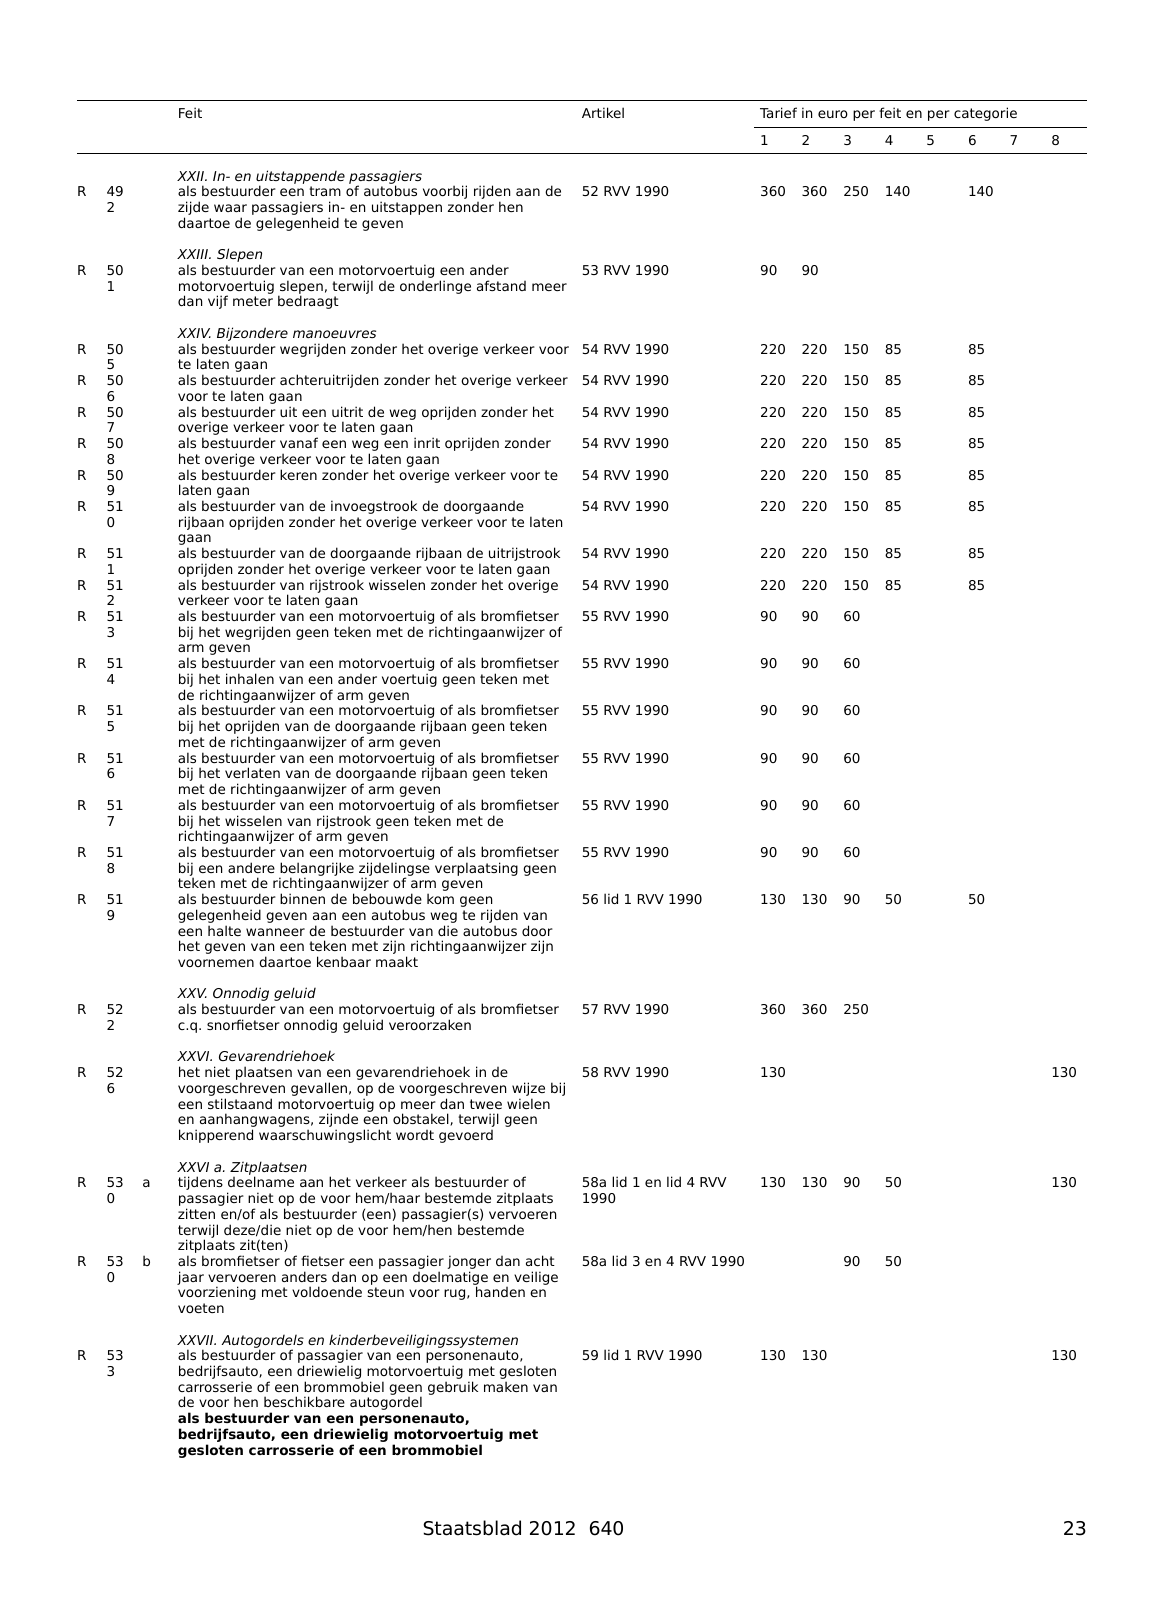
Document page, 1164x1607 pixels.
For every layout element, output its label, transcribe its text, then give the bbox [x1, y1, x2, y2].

table_cell [962, 750, 1003, 798]
table_cell 250 [837, 1002, 879, 1033]
table_cell [1045, 1049, 1087, 1065]
table_cell als bromfietser of fietser een passagier jonger dan acht jaar vervoeren anders dan op een doelmatige en veilige voorziening met voldoende steun voor rug, handen en voeten [172, 1254, 576, 1317]
table_cell [1045, 971, 1087, 986]
table_cell 52 RVV 1990 [576, 184, 754, 231]
table_cell [962, 609, 1003, 656]
table_cell [576, 986, 754, 1002]
table_cell als bestuurder een tram of autobus voorbij rijden aan de zijde waar passagiers in- en uitstappen zonder hen daartoe de gelegenheid te geven [172, 184, 576, 231]
table_cell [754, 154, 796, 168]
table_cell R [77, 845, 101, 892]
table_cell [879, 1317, 920, 1332]
table_cell [77, 231, 101, 247]
table_cell 85 [962, 404, 1003, 436]
table_cell [77, 1411, 101, 1458]
table_cell [879, 1333, 920, 1348]
table_cell [879, 1144, 920, 1159]
table_cell R [77, 609, 101, 656]
table_cell [1004, 1317, 1045, 1332]
table_cell R [77, 499, 101, 546]
table_cell [1045, 263, 1087, 310]
table_cell [962, 1411, 1003, 1458]
table_cell [920, 263, 962, 310]
table_cell 150 [837, 373, 879, 404]
table_cell 140 [879, 184, 920, 231]
table_cell [136, 971, 172, 986]
table_cell [1004, 499, 1045, 546]
table_cell 50 [879, 1254, 920, 1317]
table_cell R [77, 750, 101, 798]
table_cell als bestuurder van een motorvoertuig een ander motorvoertuig slepen, terwijl de onderlinge afstand meer dan vijf meter bedraagt [172, 263, 576, 310]
table_cell als bestuurder keren zonder het overige verkeer voor te laten gaan [172, 467, 576, 499]
table_cell XXIV. Bijzondere manoeuvres [172, 326, 576, 341]
table_cell 516 [101, 750, 136, 798]
table_cell [101, 169, 136, 184]
table_cell [837, 1144, 879, 1159]
table_cell 150 [837, 467, 879, 499]
table_cell [136, 1348, 172, 1411]
table_cell [136, 373, 172, 404]
table_cell [920, 1144, 962, 1159]
table_cell [1004, 750, 1045, 798]
table_cell [1004, 609, 1045, 656]
table_cell 526 [101, 1065, 136, 1144]
table_cell [920, 1254, 962, 1317]
table_cell [1004, 263, 1045, 310]
table_cell [962, 798, 1003, 845]
table_cell 60 [837, 798, 879, 845]
table_cell 55 RVV 1990 [576, 609, 754, 656]
table_cell [77, 154, 101, 168]
table_cell [920, 310, 962, 326]
table_cell XXV. Onnodig geluid [172, 986, 576, 1002]
table_cell [1045, 404, 1087, 436]
table_cell 220 [754, 499, 796, 546]
table_cell [962, 1002, 1003, 1033]
table_cell 518 [101, 845, 136, 892]
table_cell [754, 310, 796, 326]
table_cell 501 [101, 263, 136, 310]
table_cell [136, 341, 172, 373]
table_cell [962, 1034, 1003, 1049]
table_cell [754, 1333, 796, 1348]
table_cell als bestuurder van een motorvoertuig of als bromfietser c.q. snorfietser onnodig geluid veroorzaken [172, 1002, 576, 1033]
table_cell [796, 231, 837, 247]
table_cell [1004, 1144, 1045, 1159]
table_cell [136, 1002, 172, 1033]
table_cell [172, 154, 576, 168]
table_cell 56 lid 1 RVV 1990 [576, 892, 754, 971]
table_cell [962, 1333, 1003, 1348]
table_cell [962, 154, 1003, 168]
table_cell [172, 1317, 576, 1332]
table_cell [136, 499, 172, 546]
table_cell [962, 656, 1003, 703]
table_cell [1004, 703, 1045, 750]
table_cell 150 [837, 341, 879, 373]
table_cell R [77, 263, 101, 310]
table_cell 90 [796, 798, 837, 845]
table_cell 58 RVV 1990 [576, 1065, 754, 1144]
table_cell [796, 1159, 837, 1175]
table_cell [136, 326, 172, 341]
table_cell [920, 499, 962, 546]
table_cell 533 [101, 1348, 136, 1411]
table_cell 360 [754, 1002, 796, 1033]
table_cell 220 [796, 436, 837, 467]
table_cell [77, 169, 101, 184]
table_cell [796, 310, 837, 326]
table_cell [754, 986, 796, 1002]
table_cell [77, 1159, 101, 1175]
table_cell [101, 986, 136, 1002]
table_cell [77, 1333, 101, 1348]
table_cell 90 [837, 892, 879, 971]
table_cell [1045, 154, 1087, 168]
table_cell [136, 703, 172, 750]
table_cell [1004, 1348, 1045, 1411]
table_cell [1004, 845, 1045, 892]
table_cell [576, 1317, 754, 1332]
table_cell als bestuurder vanaf een weg een inrit oprijden zonder het overige verkeer voor te laten gaan [172, 436, 576, 467]
table_cell [879, 1002, 920, 1033]
table_cell [1045, 467, 1087, 499]
table_cell [136, 1317, 172, 1332]
table_cell 53 RVV 1990 [576, 263, 754, 310]
table_cell [962, 1049, 1003, 1065]
table_cell [920, 1317, 962, 1332]
table_cell 60 [837, 703, 879, 750]
table_cell R [77, 436, 101, 467]
table_cell [77, 326, 101, 341]
table_cell [837, 1065, 879, 1144]
table_cell R [77, 546, 101, 577]
table_cell [837, 326, 879, 341]
table_cell [136, 609, 172, 656]
table_cell R [77, 1254, 101, 1317]
table_cell [920, 169, 962, 184]
table_cell [1045, 1254, 1087, 1317]
table_cell [136, 1034, 172, 1049]
table_cell [754, 1317, 796, 1332]
table_cell [136, 467, 172, 499]
table_cell het niet plaatsen van een gevarendriehoek in de voorgeschreven gevallen, op de voorgeschreven wijze bij een stilstaand motorvoertuig op meer dan twee wielen en aanhangwagens, zijnde een obstakel, terwijl geen knipperend waarschuwingslicht wordt gevoerd [172, 1065, 576, 1144]
table_cell 90 [754, 703, 796, 750]
table_cell [136, 436, 172, 467]
table_cell [920, 341, 962, 373]
table_cell 514 [101, 656, 136, 703]
table_cell 90 [754, 263, 796, 310]
table_cell a [136, 1175, 172, 1254]
table_cell [796, 154, 837, 168]
table_cell [879, 1065, 920, 1144]
table_cell 220 [796, 499, 837, 546]
table_cell 50 [962, 892, 1003, 971]
table_cell [136, 845, 172, 892]
table_cell [962, 845, 1003, 892]
table_cell [1004, 154, 1045, 168]
table_cell [754, 247, 796, 263]
table_cell R [77, 1002, 101, 1033]
table_cell 220 [754, 404, 796, 436]
table_cell 220 [754, 546, 796, 577]
table_cell [837, 247, 879, 263]
table_cell 220 [754, 373, 796, 404]
table_cell [1045, 231, 1087, 247]
table_cell 130 [796, 892, 837, 971]
table_cell [576, 971, 754, 986]
table_cell [136, 892, 172, 971]
table_cell 530 [101, 1254, 136, 1317]
table_cell 60 [837, 609, 879, 656]
table_cell [101, 231, 136, 247]
table_cell [101, 1333, 136, 1348]
table_cell 55 RVV 1990 [576, 656, 754, 703]
table_cell XXVI a. Zitplaatsen [172, 1159, 576, 1175]
table_cell [879, 154, 920, 168]
table_cell [576, 1411, 754, 1458]
table_cell [1045, 436, 1087, 467]
table_cell 130 [754, 1065, 796, 1144]
table_cell 220 [754, 341, 796, 373]
table_cell tijdens deelname aan het verkeer als bestuurder of passagier niet op de voor hem/haar bestemde zitplaats zitten en/of als bestuurder (een) passagier(s) vervoeren terwijl deze/die niet op de voor hem/hen bestemde zitplaats zit(ten) [172, 1175, 576, 1254]
table_cell [576, 1034, 754, 1049]
table_cell [136, 1159, 172, 1175]
table_cell XXVI. Gevarendriehoek [172, 1049, 576, 1065]
table_cell [1004, 310, 1045, 326]
table_cell [77, 1049, 101, 1065]
table_cell [879, 971, 920, 986]
table_cell [136, 247, 172, 263]
table_cell [101, 1034, 136, 1049]
table_cell [136, 169, 172, 184]
table_cell [837, 986, 879, 1002]
table_cell [879, 798, 920, 845]
table_cell als bestuurder van de invoegstrook de doorgaande rijbaan oprijden zonder het overige verkeer voor te laten gaan [172, 499, 576, 546]
table_cell [1045, 546, 1087, 577]
table_cell [837, 1317, 879, 1332]
table_cell R [77, 703, 101, 750]
table_cell als bestuurder van een motorvoertuig of als bromfietser bij het wegrijden geen teken met de richtingaanwijzer of arm geven [172, 609, 576, 656]
table_cell [136, 1333, 172, 1348]
table_cell [837, 231, 879, 247]
table_cell [879, 1348, 920, 1411]
table_cell [962, 326, 1003, 341]
table_cell 515 [101, 703, 136, 750]
table_cell [962, 986, 1003, 1002]
table_cell 90 [796, 845, 837, 892]
table_cell [837, 1333, 879, 1348]
table_cell 90 [754, 609, 796, 656]
table_cell 54 RVV 1990 [576, 467, 754, 499]
table_cell [796, 986, 837, 1002]
table_cell [576, 1159, 754, 1175]
table_cell [754, 231, 796, 247]
table_cell [796, 1333, 837, 1348]
table_cell 8 [1045, 128, 1087, 153]
table_cell als bestuurder van een motorvoertuig of als bromfietser bij het wisselen van rijstrook geen teken met de richtingaanwijzer of arm geven [172, 798, 576, 845]
table_cell 55 RVV 1990 [576, 750, 754, 798]
table_cell [920, 231, 962, 247]
table_cell [837, 971, 879, 986]
table_cell [879, 1049, 920, 1065]
table_cell [136, 656, 172, 703]
table_cell 130 [796, 1348, 837, 1411]
table_cell [879, 1034, 920, 1049]
table_cell [1004, 326, 1045, 341]
table_cell [1004, 467, 1045, 499]
table_cell [754, 1411, 796, 1458]
table_cell [920, 845, 962, 892]
table_cell 220 [796, 341, 837, 373]
table_cell [1045, 656, 1087, 703]
table_cell [962, 231, 1003, 247]
table_cell [77, 127, 101, 153]
table_cell [1004, 404, 1045, 436]
table_cell [837, 263, 879, 310]
table_cell [837, 154, 879, 168]
table_cell 85 [962, 499, 1003, 546]
table_cell [837, 1348, 879, 1411]
table_cell [962, 703, 1003, 750]
table_cell R [77, 404, 101, 436]
table_cell [920, 798, 962, 845]
table_cell 130 [754, 1348, 796, 1411]
table_cell 58a lid 1 en lid 4 RVV 1990 [576, 1175, 754, 1254]
table_cell 1 [754, 128, 796, 153]
table_cell 85 [879, 404, 920, 436]
table_cell b [136, 1254, 172, 1317]
table_cell [1045, 609, 1087, 656]
table_cell [172, 310, 576, 326]
table_cell 85 [879, 546, 920, 577]
table_cell [1004, 436, 1045, 467]
table_header Tarief in euro per feit en per categorie [754, 101, 1087, 127]
table_cell [796, 1049, 837, 1065]
table_cell [920, 892, 962, 971]
table_header Feit [172, 101, 576, 127]
table_cell [1004, 986, 1045, 1002]
table_cell 54 RVV 1990 [576, 436, 754, 467]
table_cell 360 [796, 184, 837, 231]
table_cell [136, 231, 172, 247]
table_cell [754, 1049, 796, 1065]
table_cell [101, 154, 136, 168]
table_cell [920, 546, 962, 577]
table_cell [1004, 231, 1045, 247]
table_cell [920, 1049, 962, 1065]
table_cell 90 [837, 1254, 879, 1317]
table_cell [879, 231, 920, 247]
table_cell [920, 656, 962, 703]
table_cell 59 lid 1 RVV 1990 [576, 1348, 754, 1411]
table_cell [1045, 310, 1087, 326]
table_cell 90 [837, 1175, 879, 1254]
table_cell 54 RVV 1990 [576, 404, 754, 436]
table_cell [136, 546, 172, 577]
table_cell 507 [101, 404, 136, 436]
table_cell [837, 310, 879, 326]
table_cell [1045, 578, 1087, 609]
table_cell 55 RVV 1990 [576, 845, 754, 892]
table_cell 150 [837, 404, 879, 436]
table_cell [920, 184, 962, 231]
table_cell [920, 750, 962, 798]
table_cell 57 RVV 1990 [576, 1002, 754, 1033]
table_cell [837, 1034, 879, 1049]
table_cell [136, 263, 172, 310]
table_cell R [77, 1348, 101, 1411]
table_cell [1045, 845, 1087, 892]
table_cell 2 [796, 128, 837, 153]
table_cell [136, 750, 172, 798]
table_cell [1045, 1034, 1087, 1049]
table_cell [879, 656, 920, 703]
table_cell [1004, 1254, 1045, 1317]
table_cell als bestuurder van een motorvoertuig of als bromfietser bij het inhalen van een ander voertuig geen teken met de richtingaanwijzer of arm geven [172, 656, 576, 703]
table_cell [796, 326, 837, 341]
table_cell 150 [837, 436, 879, 467]
table_cell [101, 127, 136, 153]
table_cell 250 [837, 184, 879, 231]
table_cell [962, 169, 1003, 184]
table_cell [576, 127, 754, 153]
table_cell [1045, 341, 1087, 373]
table_cell [136, 986, 172, 1002]
table_cell R [77, 578, 101, 609]
table_cell [962, 1144, 1003, 1159]
table_cell 220 [754, 436, 796, 467]
table_cell [1045, 326, 1087, 341]
table_cell [1004, 1065, 1045, 1144]
table_cell [1004, 656, 1045, 703]
table_cell [77, 1034, 101, 1049]
table_cell [172, 1034, 576, 1049]
table_cell [754, 1144, 796, 1159]
table_cell [962, 1254, 1003, 1317]
table_cell 60 [837, 845, 879, 892]
table_cell [796, 1317, 837, 1332]
table_cell 509 [101, 467, 136, 499]
table_cell 54 RVV 1990 [576, 546, 754, 577]
table_cell [879, 845, 920, 892]
table_cell [879, 247, 920, 263]
table_cell 85 [962, 467, 1003, 499]
table_cell 85 [962, 436, 1003, 467]
table_cell [920, 1159, 962, 1175]
table_cell 50 [879, 892, 920, 971]
table_cell [101, 1049, 136, 1065]
table_cell 60 [837, 750, 879, 798]
table_cell 6 [962, 128, 1003, 153]
table_cell 54 RVV 1990 [576, 578, 754, 609]
table_cell 85 [879, 467, 920, 499]
table_cell R [77, 798, 101, 845]
table_cell [920, 247, 962, 263]
table_cell 85 [962, 341, 1003, 373]
table_cell [962, 1317, 1003, 1332]
table_cell [576, 1049, 754, 1065]
table_cell 140 [962, 184, 1003, 231]
table_cell [1004, 1159, 1045, 1175]
table_cell [576, 310, 754, 326]
table_cell [962, 971, 1003, 986]
table_cell [1004, 1049, 1045, 1065]
table_cell [962, 310, 1003, 326]
table_cell [920, 971, 962, 986]
table_cell [1045, 1159, 1087, 1175]
table_cell 85 [962, 546, 1003, 577]
table_cell 220 [796, 404, 837, 436]
table_cell [1004, 341, 1045, 373]
table_cell [1045, 247, 1087, 263]
table_cell [136, 404, 172, 436]
table_cell 90 [754, 750, 796, 798]
table_cell als bestuurder uit een uitrit de weg oprijden zonder het overige verkeer voor te laten gaan [172, 404, 576, 436]
table_cell [77, 1144, 101, 1159]
table_cell [1004, 169, 1045, 184]
table_cell [920, 1348, 962, 1411]
table_cell 55 RVV 1990 [576, 703, 754, 750]
table_cell 492 [101, 184, 136, 231]
table_cell 150 [837, 499, 879, 546]
table_cell [920, 1034, 962, 1049]
table_cell [576, 1144, 754, 1159]
table_cell 85 [879, 341, 920, 373]
table_cell 522 [101, 1002, 136, 1033]
table_cell [172, 127, 576, 153]
table_cell 517 [101, 798, 136, 845]
table_cell [101, 1144, 136, 1159]
table_cell 90 [754, 845, 796, 892]
table_cell [136, 1144, 172, 1159]
table_cell [962, 1065, 1003, 1144]
table_cell 360 [754, 184, 796, 231]
table_cell als bestuurder achteruitrijden zonder het overige verkeer voor te laten gaan [172, 373, 576, 404]
table_cell [136, 1411, 172, 1458]
table_cell als bestuurder van een motorvoertuig of als bromfietser bij het verlaten van de doorgaande rijbaan geen teken met de richtingaanwijzer of arm geven [172, 750, 576, 798]
table_cell 511 [101, 546, 136, 577]
table_cell R [77, 467, 101, 499]
table_cell [1004, 971, 1045, 986]
table_cell 530 [101, 1175, 136, 1254]
table_cell [1004, 578, 1045, 609]
table_cell 5 [920, 128, 962, 153]
table_cell 90 [796, 263, 837, 310]
table_cell [796, 247, 837, 263]
table_cell XXII. In- en uitstappende passagiers [172, 169, 576, 184]
table_cell 512 [101, 578, 136, 609]
table_cell XXIII. Slepen [172, 247, 576, 263]
table_cell [77, 986, 101, 1002]
table_cell [101, 1411, 136, 1458]
table_cell [962, 247, 1003, 263]
table_cell [172, 1144, 576, 1159]
table_cell [920, 1065, 962, 1144]
table_cell [1004, 184, 1045, 231]
table_cell [136, 127, 172, 153]
table_cell R [77, 892, 101, 971]
table_cell 60 [837, 656, 879, 703]
table_cell [796, 1411, 837, 1458]
table_cell [837, 169, 879, 184]
table_cell [920, 1333, 962, 1348]
table_cell [1004, 247, 1045, 263]
table_cell [962, 263, 1003, 310]
table_cell [920, 1002, 962, 1033]
table_cell [101, 1317, 136, 1332]
table_cell [1045, 499, 1087, 546]
table_cell [796, 1144, 837, 1159]
table_cell [1004, 892, 1045, 971]
table_cell [920, 703, 962, 750]
table_cell [962, 1159, 1003, 1175]
table_cell [796, 1065, 837, 1144]
table_cell R [77, 1175, 101, 1254]
table_cell 130 [754, 1175, 796, 1254]
table_cell 85 [879, 499, 920, 546]
table_cell [101, 247, 136, 263]
table_cell [101, 971, 136, 986]
table_cell XXVII. Autogordels en kinderbeveiligingssystemen [172, 1333, 576, 1348]
table_cell [136, 578, 172, 609]
table_cell 220 [754, 467, 796, 499]
table_cell 55 RVV 1990 [576, 798, 754, 845]
table_cell [1045, 703, 1087, 750]
table_cell [796, 1254, 837, 1317]
table_cell 90 [796, 750, 837, 798]
table_cell 85 [879, 578, 920, 609]
table_cell [754, 326, 796, 341]
table_header Artikel [576, 101, 754, 127]
table_cell [1004, 1411, 1045, 1458]
table_cell [796, 169, 837, 184]
table_cell [837, 1159, 879, 1175]
table_cell [172, 231, 576, 247]
table_cell [920, 609, 962, 656]
table_cell 54 RVV 1990 [576, 499, 754, 546]
table_cell [920, 578, 962, 609]
table_cell 505 [101, 341, 136, 373]
table_cell [920, 404, 962, 436]
table_cell [576, 154, 754, 168]
table_cell [576, 1333, 754, 1348]
table_cell 220 [796, 373, 837, 404]
table_cell R [77, 341, 101, 373]
table_cell 85 [962, 373, 1003, 404]
table_cell 90 [796, 609, 837, 656]
table_cell [1045, 986, 1087, 1002]
table_cell 220 [796, 467, 837, 499]
table_cell R [77, 184, 101, 231]
table_cell 85 [879, 436, 920, 467]
table_cell [172, 971, 576, 986]
table_cell 510 [101, 499, 136, 546]
table_cell [1045, 1317, 1087, 1332]
table_cell [136, 184, 172, 231]
table_cell 130 [1045, 1348, 1087, 1411]
table_cell [920, 154, 962, 168]
table_cell [920, 436, 962, 467]
table_cell [576, 247, 754, 263]
table_cell [1045, 169, 1087, 184]
table_cell [754, 1034, 796, 1049]
table_cell 130 [796, 1175, 837, 1254]
table_cell [136, 798, 172, 845]
table_cell [879, 609, 920, 656]
table_cell [920, 1175, 962, 1254]
table_cell [77, 247, 101, 263]
table_cell [754, 169, 796, 184]
table_cell [879, 263, 920, 310]
table_header [101, 101, 136, 127]
table_cell [77, 1317, 101, 1332]
table_cell [879, 310, 920, 326]
table_cell [1004, 1034, 1045, 1049]
table_cell 90 [796, 703, 837, 750]
table_cell [1004, 546, 1045, 577]
table_cell [1045, 1144, 1087, 1159]
table_cell [1004, 1333, 1045, 1348]
table_cell [879, 1159, 920, 1175]
table_cell 4 [879, 128, 920, 153]
table_cell [1045, 373, 1087, 404]
table_cell [136, 310, 172, 326]
table_cell [879, 326, 920, 341]
table_cell [962, 1175, 1003, 1254]
table_cell [920, 467, 962, 499]
table_cell [1045, 1333, 1087, 1348]
table_cell [962, 1348, 1003, 1411]
table_cell [1004, 798, 1045, 845]
table_cell als bestuurder of passagier van een personenauto, bedrijfsauto, een driewielig motorvoertuig met gesloten carrosserie of een brommobiel geen gebruik maken van de voor hen beschikbare autogordel [172, 1348, 576, 1411]
table_cell [77, 971, 101, 986]
table_cell 506 [101, 373, 136, 404]
table_cell 130 [1045, 1175, 1087, 1254]
table_cell [920, 986, 962, 1002]
table_cell [136, 154, 172, 168]
table_cell [1004, 1175, 1045, 1254]
table_cell als bestuurder van rijstrook wisselen zonder het overige verkeer voor te laten gaan [172, 578, 576, 609]
table_cell R [77, 1065, 101, 1144]
table_cell [576, 169, 754, 184]
table_cell [136, 1065, 172, 1144]
table_cell 50 [879, 1175, 920, 1254]
table_cell [1045, 1411, 1087, 1458]
table_cell R [77, 656, 101, 703]
table_cell [754, 971, 796, 986]
table_cell 220 [796, 546, 837, 577]
table_cell als bestuurder van de doorgaande rijbaan de uitrijstrook oprijden zonder het overige verkeer voor te laten gaan [172, 546, 576, 577]
table_header [136, 101, 172, 127]
table_cell [879, 750, 920, 798]
table_cell [1004, 373, 1045, 404]
table_cell [920, 326, 962, 341]
table_cell 150 [837, 546, 879, 577]
table_cell als bestuurder van een personenauto, bedrijfsauto, een driewielig motorvoertuig met gesloten carrosserie of een brommobiel [172, 1411, 576, 1458]
table_cell [796, 971, 837, 986]
table_cell 150 [837, 578, 879, 609]
table_cell als bestuurder van een motorvoertuig of als bromfietser bij een andere belangrijke zijdelingse verplaatsing geen teken met de richtingaanwijzer of arm geven [172, 845, 576, 892]
table_cell [101, 1159, 136, 1175]
table_cell [754, 1254, 796, 1317]
table_cell [879, 986, 920, 1002]
table_cell 90 [754, 656, 796, 703]
table_cell [837, 1411, 879, 1458]
table_cell [1004, 1002, 1045, 1033]
table_cell [879, 1411, 920, 1458]
table_cell 85 [879, 373, 920, 404]
table_cell 360 [796, 1002, 837, 1033]
table_cell [754, 1159, 796, 1175]
table_cell 54 RVV 1990 [576, 341, 754, 373]
table_cell R [77, 373, 101, 404]
table_cell 513 [101, 609, 136, 656]
table_cell 7 [1004, 128, 1045, 153]
table_cell [879, 703, 920, 750]
table_cell [1045, 184, 1087, 231]
table_cell [920, 373, 962, 404]
table_cell [879, 169, 920, 184]
table_cell 220 [796, 578, 837, 609]
table_cell 85 [962, 578, 1003, 609]
table_cell 519 [101, 892, 136, 971]
table_header [77, 101, 101, 127]
table_cell 130 [1045, 1065, 1087, 1144]
table_cell 130 [754, 892, 796, 971]
table_cell [101, 326, 136, 341]
table_cell 58a lid 3 en 4 RVV 1990 [576, 1254, 754, 1317]
table_cell 90 [754, 798, 796, 845]
table_cell 90 [796, 656, 837, 703]
table_cell als bestuurder van een motorvoertuig of als bromfietser bij het oprijden van de doorgaande rijbaan geen teken met de richtingaanwijzer of arm geven [172, 703, 576, 750]
table_cell als bestuurder binnen de bebouwde kom geen gelegenheid geven aan een autobus weg te rijden van een halte wanneer de bestuurder van die autobus door het geven van een teken met zijn richtingaanwijzer zijn voornemen daartoe kenbaar maakt [172, 892, 576, 971]
table_cell [576, 231, 754, 247]
table_cell [576, 326, 754, 341]
table_cell 3 [837, 128, 879, 153]
table_cell [1045, 750, 1087, 798]
table_cell [1045, 1002, 1087, 1033]
table_cell [101, 310, 136, 326]
table_cell [796, 1034, 837, 1049]
table_cell [77, 310, 101, 326]
table_cell als bestuurder wegrijden zonder het overige verkeer voor te laten gaan [172, 341, 576, 373]
table_cell 54 RVV 1990 [576, 373, 754, 404]
table_cell 220 [754, 578, 796, 609]
table_cell [837, 1049, 879, 1065]
table_cell [920, 1411, 962, 1458]
table_cell 508 [101, 436, 136, 467]
table_cell [1045, 798, 1087, 845]
table_cell [1045, 892, 1087, 971]
table_cell [136, 1049, 172, 1065]
